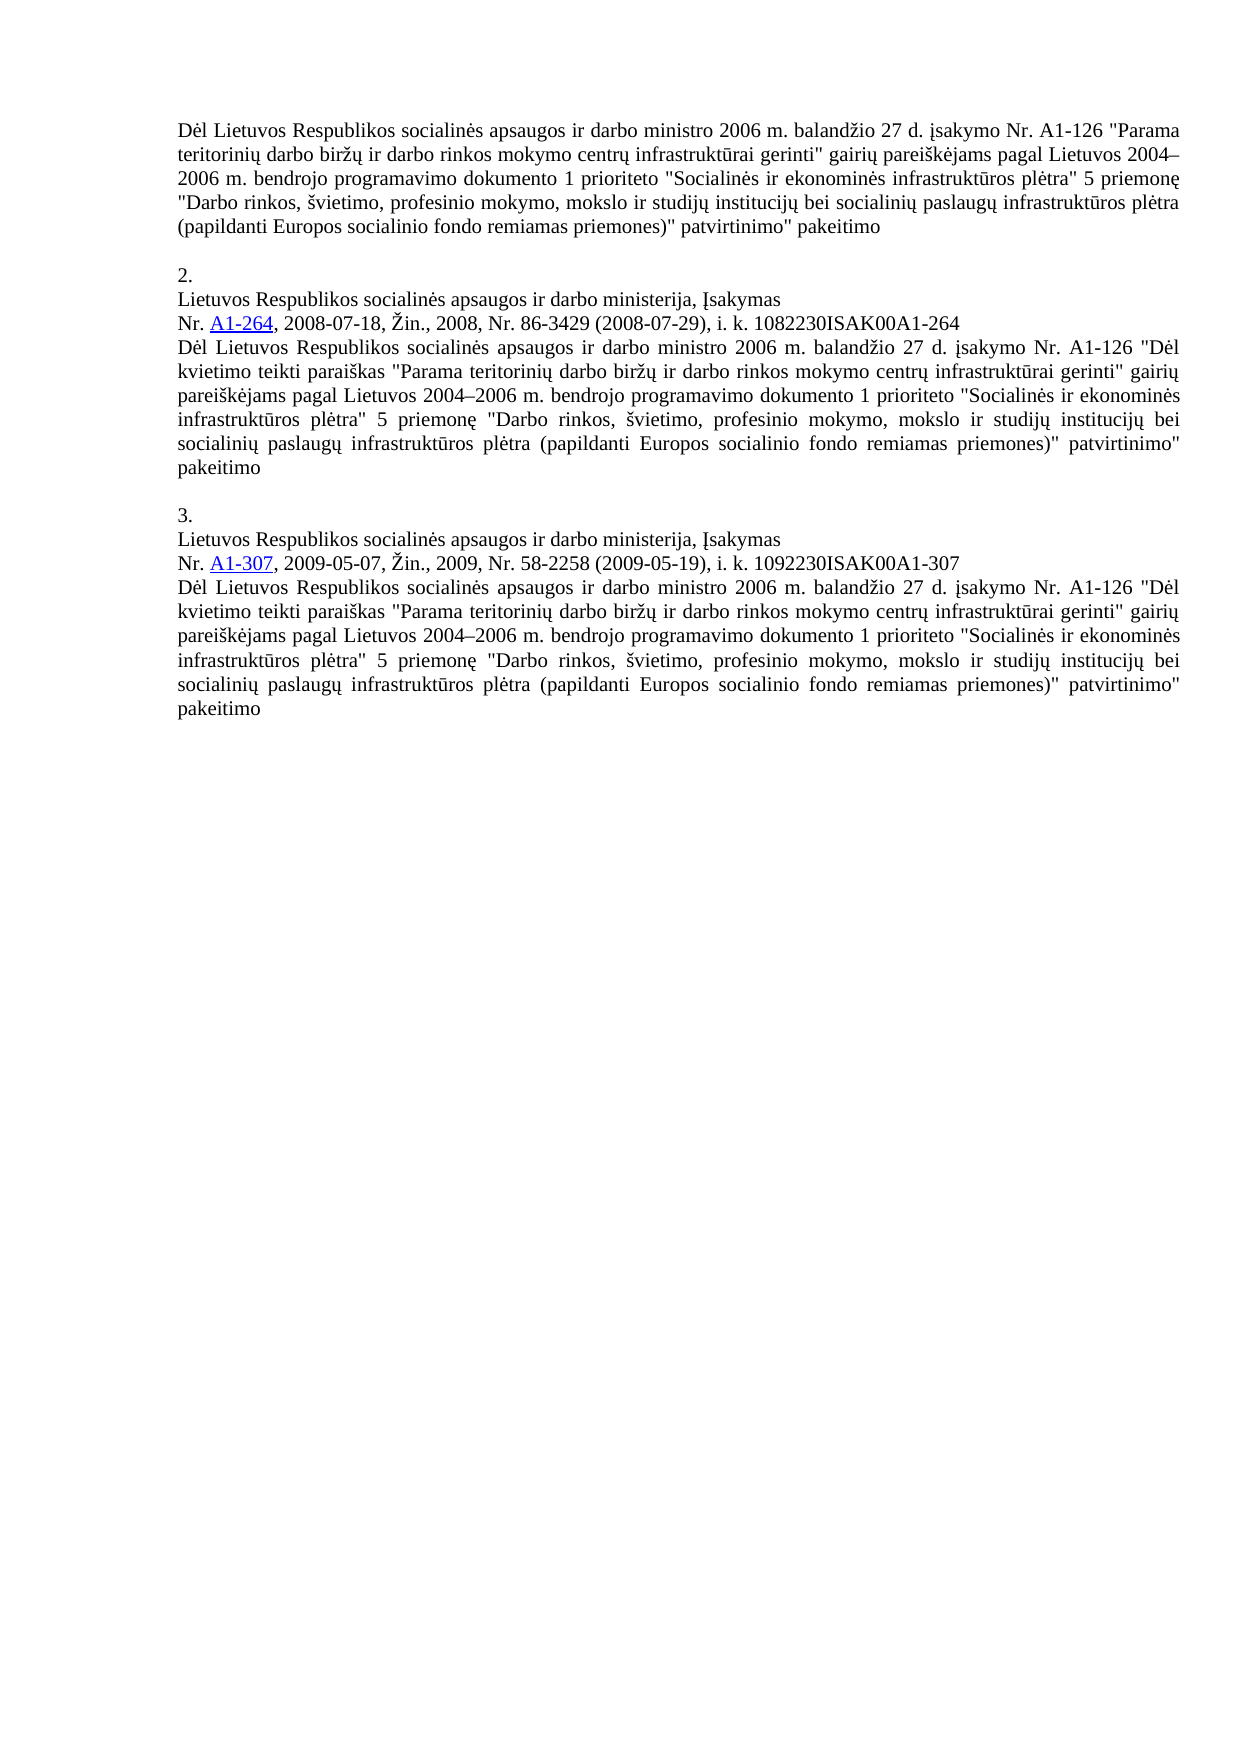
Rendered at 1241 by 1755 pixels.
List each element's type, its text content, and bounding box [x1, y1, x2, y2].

text 3. [177, 503, 1181, 527]
text Nr. A1-307, 2009-05-07, Žin., 2009, Nr. 58-2258 (2009-05-19), i. k. 1092230ISAK00A1-307 [177, 551, 1181, 575]
text Lietuvos Respublikos socialinės apsaugos ir darbo ministerija, Įsakymas [177, 287, 1181, 311]
text Lietuvos Respublikos socialinės apsaugos ir darbo ministerija, Įsakymas [177, 527, 1181, 551]
text Dėl Lietuvos Respublikos socialinės apsaugos ir darbo ministro 2006 m. balandžio 27 d. įsakymo Nr. A1-126 "Dėl kvietimo teikti paraiškas "Parama teritorinių darbo biržų ir darbo rinkos mokymo centrų infrastruktūrai gerinti" gairių pareiškėjams pagal Lietuvos 2004–2006 m. bendrojo programavimo dokumento 1 prioriteto "Socialinės ir ekonominės infrastruktūros plėtra" 5 priemonę "Darbo rinkos, švietimo, profesinio mokymo, mokslo ir studijų institucijų bei socialinių paslaugų infrastruktūros plėtra (papildanti Europos socialinio fondo remiamas priemones)" patvirtinimo" pakeitimo [177, 335, 1181, 479]
text Nr. A1-264, 2008-07-18, Žin., 2008, Nr. 86-3429 (2008-07-29), i. k. 1082230ISAK00A1-264 [177, 311, 1181, 335]
text Dėl Lietuvos Respublikos socialinės apsaugos ir darbo ministro 2006 m. balandžio 27 d. įsakymo Nr. A1-126 "Dėl kvietimo teikti paraiškas "Parama teritorinių darbo biržų ir darbo rinkos mokymo centrų infrastruktūrai gerinti" gairių pareiškėjams pagal Lietuvos 2004–2006 m. bendrojo programavimo dokumento 1 prioriteto "Socialinės ir ekonominės infrastruktūros plėtra" 5 priemonę "Darbo rinkos, švietimo, profesinio mokymo, mokslo ir studijų institucijų bei socialinių paslaugų infrastruktūros plėtra (papildanti Europos socialinio fondo remiamas priemones)" patvirtinimo" pakeitimo [177, 575, 1181, 720]
text Dėl Lietuvos Respublikos socialinės apsaugos ir darbo ministro 2006 m. balandžio 27 d. įsakymo Nr. A1-126 "Parama teritorinių darbo biržų ir darbo rinkos mokymo centrų infrastruktūrai gerinti" gairių pareiškėjams pagal Lietuvos 2004–2006 m. bendrojo programavimo dokumento 1 prioriteto "Socialinės ir ekonominės infrastruktūros plėtra" 5 priemonę "Darbo rinkos, švietimo, profesinio mokymo, mokslo ir studijų institucijų bei socialinių paslaugų infrastruktūros plėtra (papildanti Europos socialinio fondo remiamas priemones)" patvirtinimo" pakeitimo [177, 118, 1181, 238]
text 2. [177, 262, 1181, 287]
